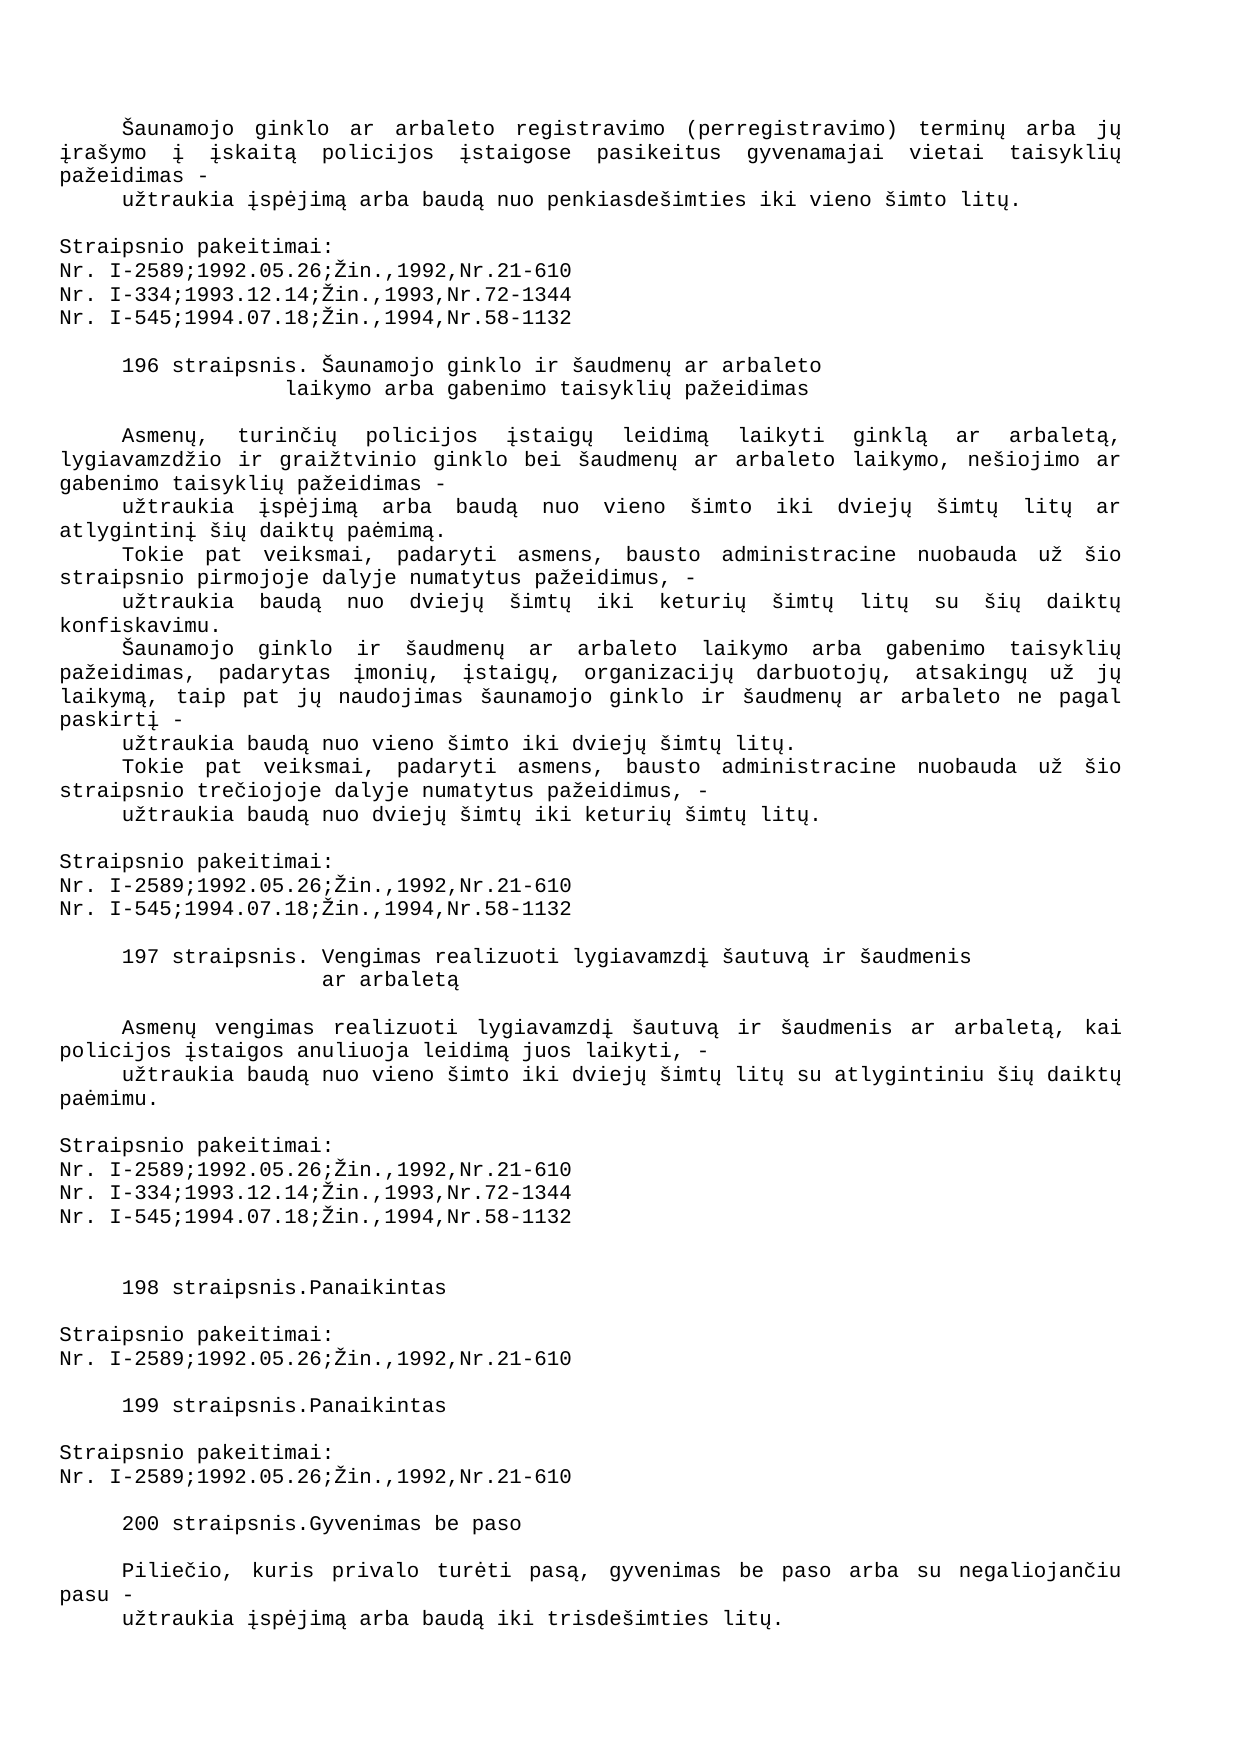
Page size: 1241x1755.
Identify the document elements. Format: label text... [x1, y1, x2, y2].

text Nr. I-545;1994.07.18;Žin.,1994,Nr.58-1132 [59, 1206, 1122, 1229]
text Nr. I-2589;1992.05.26;Žin.,1992,Nr.21-610 [59, 1158, 1122, 1182]
text 196 straipsnis. Šaunamojo ginklo ir šaudmenų ar arbaleto [59, 354, 1122, 378]
text Nr. I-2589;1992.05.26;Žin.,1992,Nr.21-610 [59, 260, 1122, 284]
text laikymo arba gabenimo taisyklių pažeidimas [59, 378, 1122, 402]
text Nr. I-334;1993.12.14;Žin.,1993,Nr.72-1344 [59, 1182, 1122, 1206]
text užtraukia baudą nuo dviejų šimtų iki keturių šimtų litų. [59, 804, 1122, 827]
text Nr. I-2589;1992.05.26;Žin.,1992,Nr.21-610 [59, 1466, 1122, 1489]
text užtraukia įspėjimą arba baudą nuo penkiasdešimties iki vieno šimto litų. [59, 189, 1122, 213]
text Tokie pat veiksmai, padaryti asmens, bausto administracine nuobauda už šio straipsnio trečiojoje dalyje numatytus pažeidimus, - [59, 757, 1122, 804]
text Piliečio, kuris privalo turėti pasą, gyvenimas be paso arba su negaliojančiu pasu - [59, 1561, 1122, 1608]
text užtraukia baudą nuo vieno šimto iki dviejų šimtų litų su atlygintiniu šių daiktų paėmimu. [59, 1064, 1122, 1111]
text 200 straipsnis.Gyvenimas be paso [59, 1513, 1122, 1537]
text užtraukia įspėjimą arba baudą iki trisdešimties litų. [59, 1608, 1122, 1631]
text Nr. I-2589;1992.05.26;Žin.,1992,Nr.21-610 [59, 1348, 1122, 1371]
text Nr. I-2589;1992.05.26;Žin.,1992,Nr.21-610 [59, 875, 1122, 898]
text 197 straipsnis. Vengimas realizuoti lygiavamzdį šautuvą ir šaudmenis [59, 946, 1122, 969]
text Šaunamojo ginklo ar arbaleto registravimo (perregistravimo) terminų arba jų įrašymo į įskaitą policijos įstaigose pasikeitus gyvenamajai vietai taisyklių pažeidimas - [59, 118, 1122, 189]
text Straipsnio pakeitimai: [59, 851, 1122, 875]
text Asmenų vengimas realizuoti lygiavamzdį šautuvą ir šaudmenis ar arbaletą, kai policijos įstaigos anuliuoja leidimą juos laikyti, - [59, 1017, 1122, 1064]
text Nr. I-334;1993.12.14;Žin.,1993,Nr.72-1344 [59, 284, 1122, 307]
text ar arbaletą [59, 969, 1122, 993]
text Straipsnio pakeitimai: [59, 1324, 1122, 1348]
text Nr. I-545;1994.07.18;Žin.,1994,Nr.58-1132 [59, 898, 1122, 922]
text 198 straipsnis.Panaikintas [59, 1277, 1122, 1300]
text Tokie pat veiksmai, padaryti asmens, bausto administracine nuobauda už šio straipsnio pirmojoje dalyje numatytus pažeidimus, - [59, 544, 1122, 591]
text užtraukia baudą nuo vieno šimto iki dviejų šimtų litų. [59, 733, 1122, 757]
text Nr. I-545;1994.07.18;Žin.,1994,Nr.58-1132 [59, 307, 1122, 331]
text Asmenų, turinčių policijos įstaigų leidimą laikyti ginklą ar arbaletą, lygiavamzdžio ir graižtvinio ginklo bei šaudmenų ar arbaleto laikymo, nešiojimo ar gabenimo taisyklių pažeidimas - [59, 426, 1122, 496]
text Šaunamojo ginklo ir šaudmenų ar arbaleto laikymo arba gabenimo taisyklių pažeidimas, padarytas įmonių, įstaigų, organizacijų darbuotojų, atsakingų už jų laikymą, taip pat jų naudojimas šaunamojo ginklo ir šaudmenų ar arbaleto ne pagal paskirtį - [59, 638, 1122, 733]
text užtraukia įspėjimą arba baudą nuo vieno šimto iki dviejų šimtų litų ar atlygintinį šių daiktų paėmimą. [59, 496, 1122, 544]
text Straipsnio pakeitimai: [59, 1135, 1122, 1158]
text Straipsnio pakeitimai: [59, 236, 1122, 260]
text Straipsnio pakeitimai: [59, 1442, 1122, 1466]
text 199 straipsnis.Panaikintas [59, 1395, 1122, 1419]
text užtraukia baudą nuo dviejų šimtų iki keturių šimtų litų su šių daiktų konfiskavimu. [59, 591, 1122, 638]
